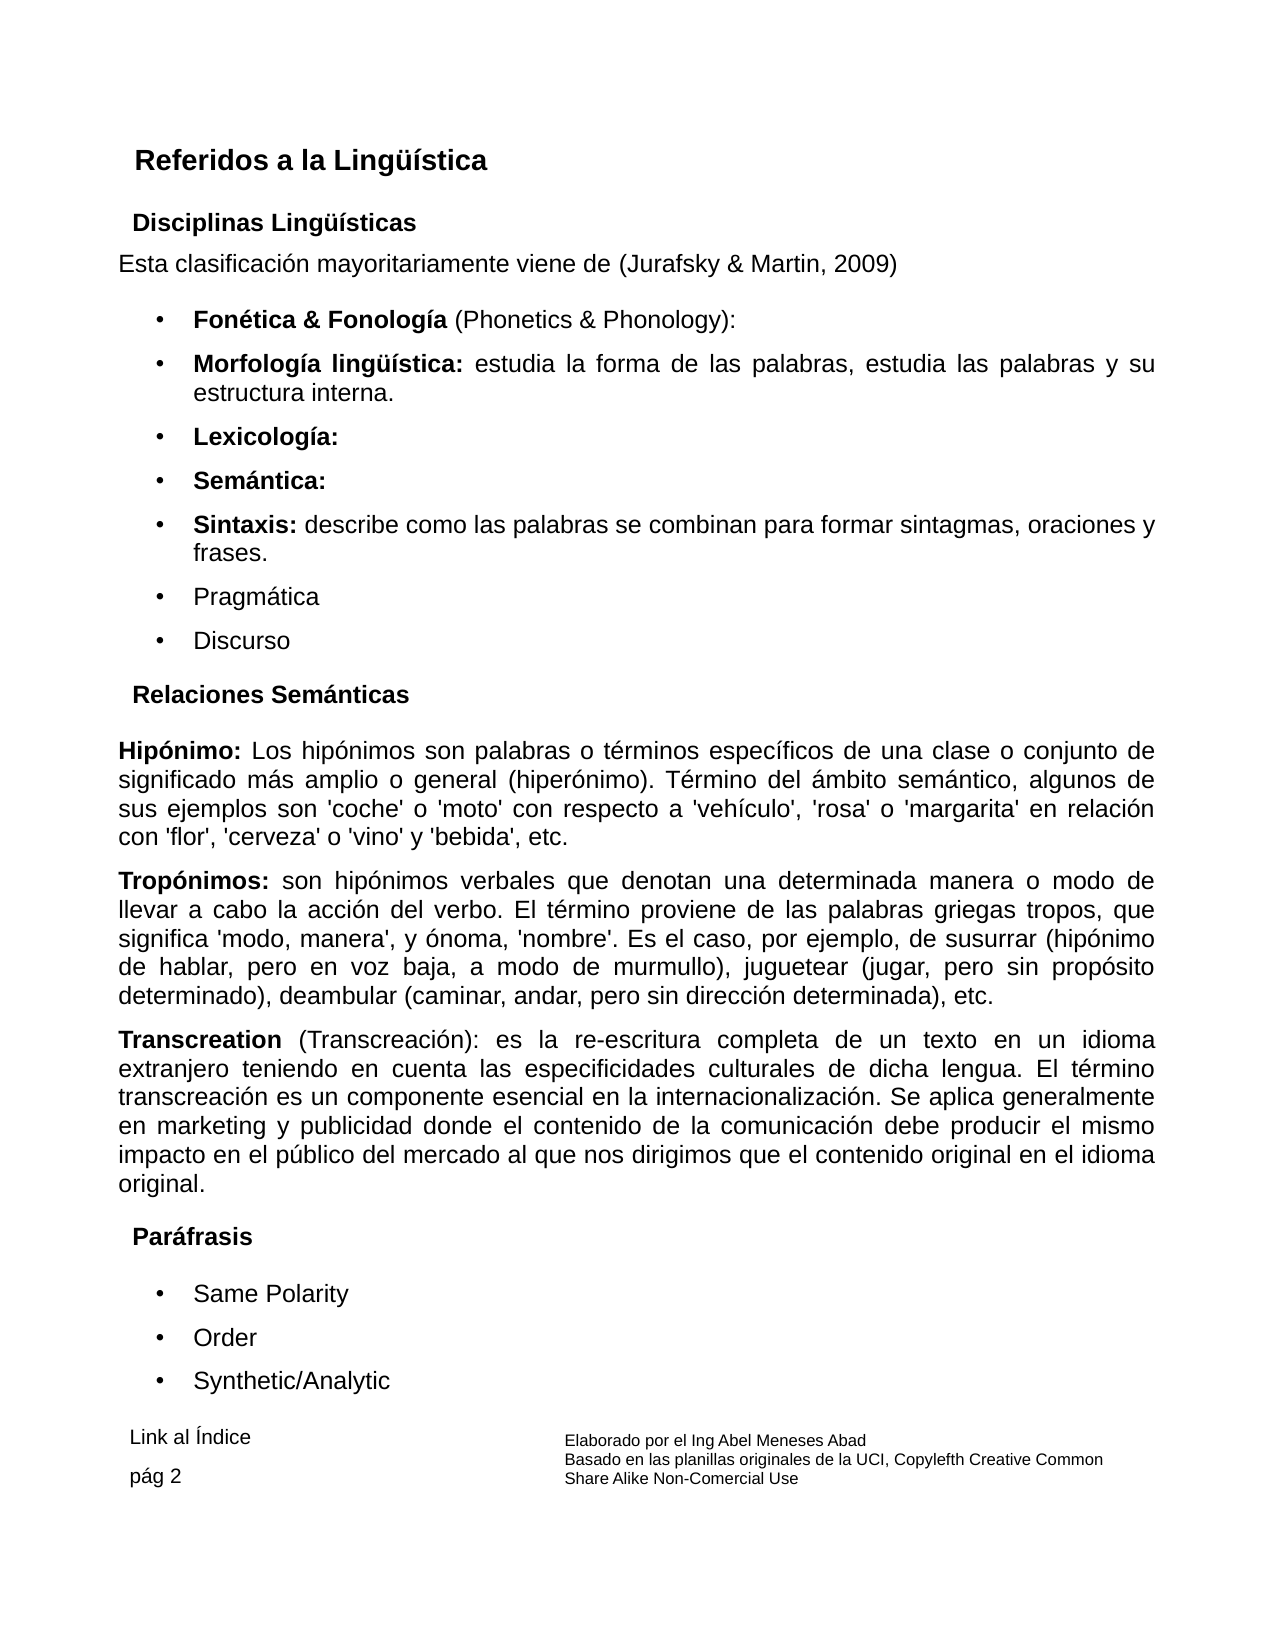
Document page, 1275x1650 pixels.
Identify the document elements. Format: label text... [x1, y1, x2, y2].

list Morfología lingüística: estudia la forma de las palabras, estudia las palabras y su estructura interna. [156, 349, 1157, 407]
list Lexicología: [156, 422, 1157, 451]
text Hipónimo: Los hipónimos son palabras o términos específicos de una clase o conjunto de significado más amplio o general (hiperónimo). Término del ámbito semántico, algunos de sus ejemplos son 'coche' o 'moto' con respecto a 'vehículo', 'rosa' o 'margarita' en relación con 'flor', 'cerveza' o 'vino' y 'bebida', etc. [118, 736, 1157, 851]
subtitle Disciplinas Lingüísticas [118, 208, 1157, 237]
subtitle Paráfrasis [118, 1222, 1157, 1251]
text Esta clasificación mayoritariamente viene de (Jurafsky & Martin, 2009)⁠ [118, 249, 1157, 278]
text Tropónimos: son hipónimos verbales que denotan una determinada manera o modo de llevar a cabo la acción del verbo. El término proviene de las palabras griegas tropos, que significa 'modo, manera', y ónoma, 'nombre'. Es el caso, por ejemplo, de susurrar (hipónimo de hablar, pero en voz baja, a modo de murmullo), juguetear (jugar, pero sin propósito determinado), deambular (caminar, andar, pero sin dirección determinada), etc. [118, 866, 1157, 1010]
list Semántica: [156, 466, 1157, 494]
list Pragmática [156, 582, 1157, 611]
list Discurso [156, 626, 1157, 655]
subtitle Referidos a la Lingüística [118, 143, 1157, 177]
text Transcreation (Transcreación): es la re-escritura completa de un texto en un idioma extranjero teniendo en cuenta las especificidades culturales de dicha lengua. El término transcreación es un componente esencial en la internacionalización. Se aplica generalmente en marketing y publicidad donde el contenido de la comunicación debe producir el mismo impacto en el público del mercado al que nos dirigimos que el contenido original en el idioma original. [118, 1025, 1157, 1197]
list Order [156, 1322, 1157, 1351]
subtitle Relaciones Semánticas [118, 680, 1157, 709]
list Synthetic/Analytic [156, 1366, 1157, 1395]
list Same Polarity [156, 1279, 1157, 1307]
list Sintaxis: describe como las palabras se combinan para formar sintagmas, oraciones y frases. [156, 509, 1157, 567]
list Fonética & Fonología (Phonetics & Phonology): [156, 305, 1157, 334]
